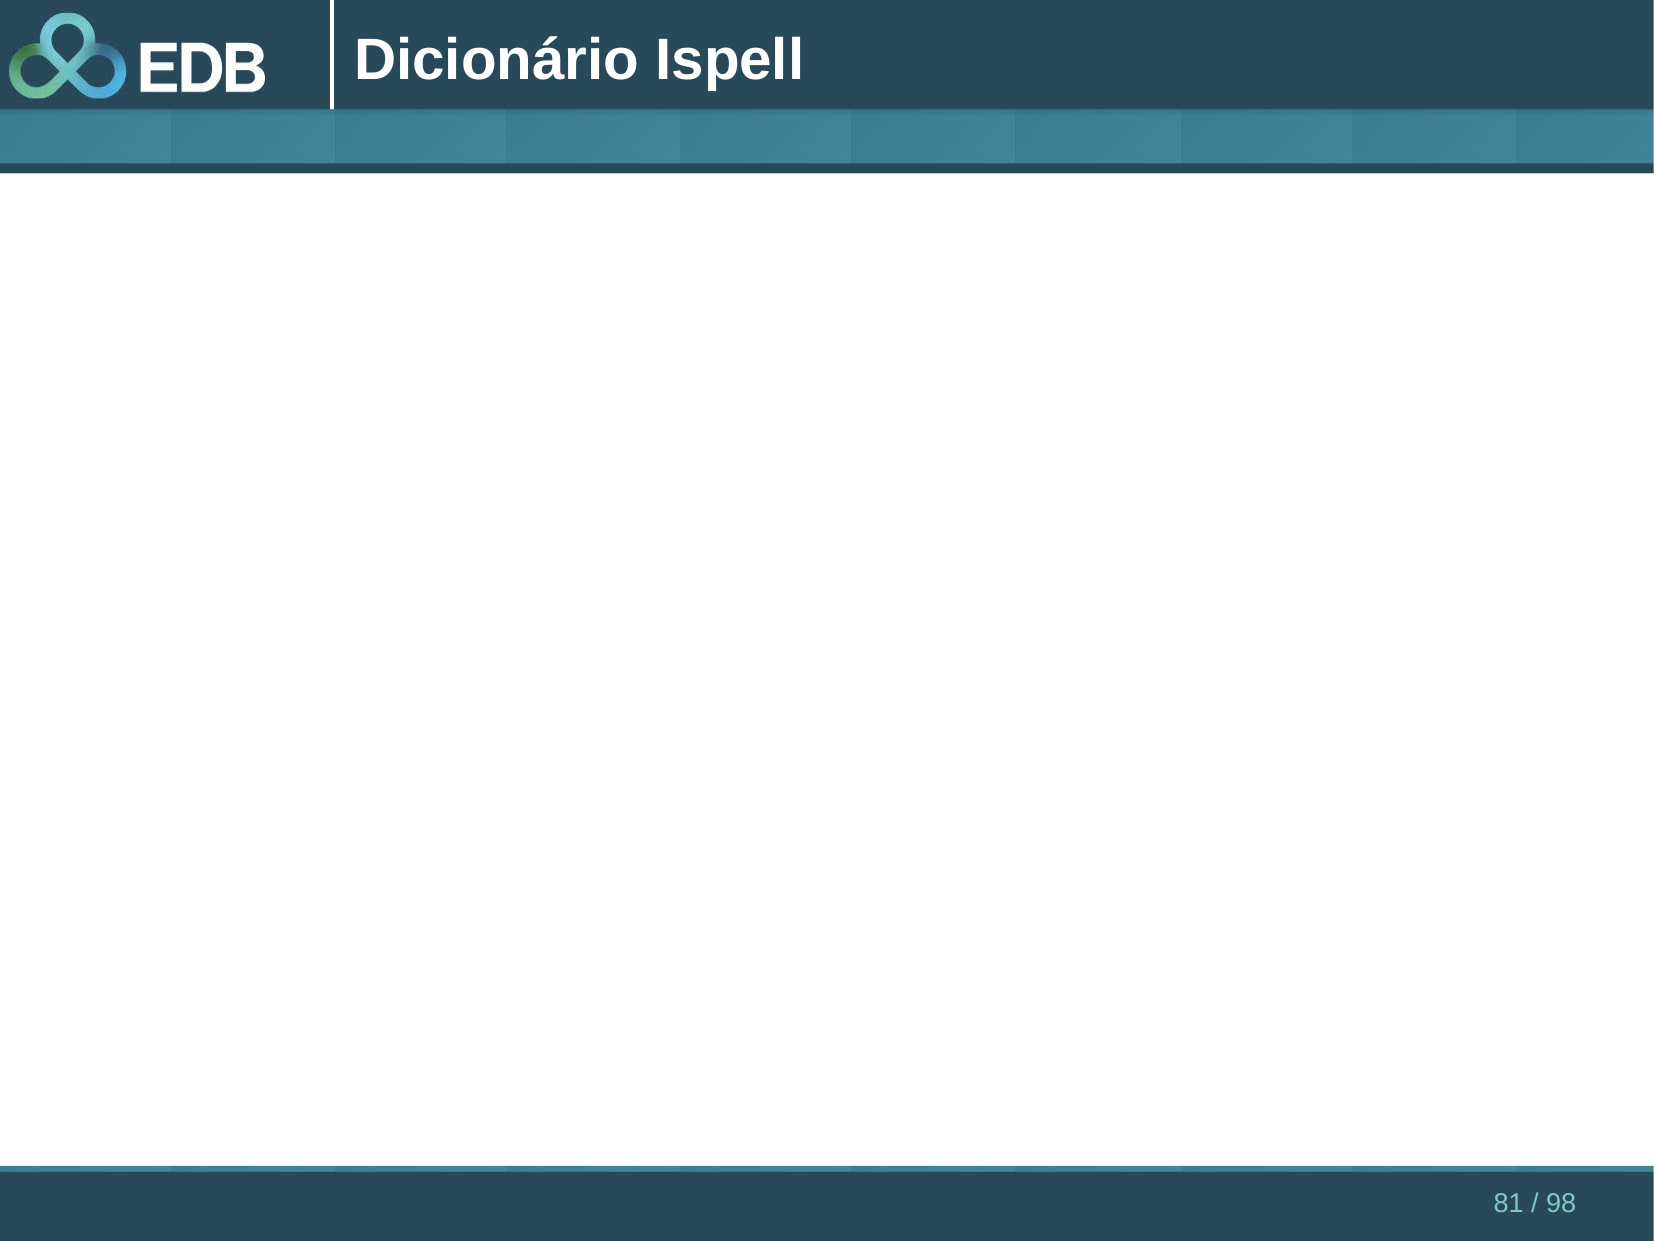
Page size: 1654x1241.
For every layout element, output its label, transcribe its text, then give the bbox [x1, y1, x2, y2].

picture [0, 0, 1654, 1241]
title Dicionário Ispell [354, 0, 1625, 125]
